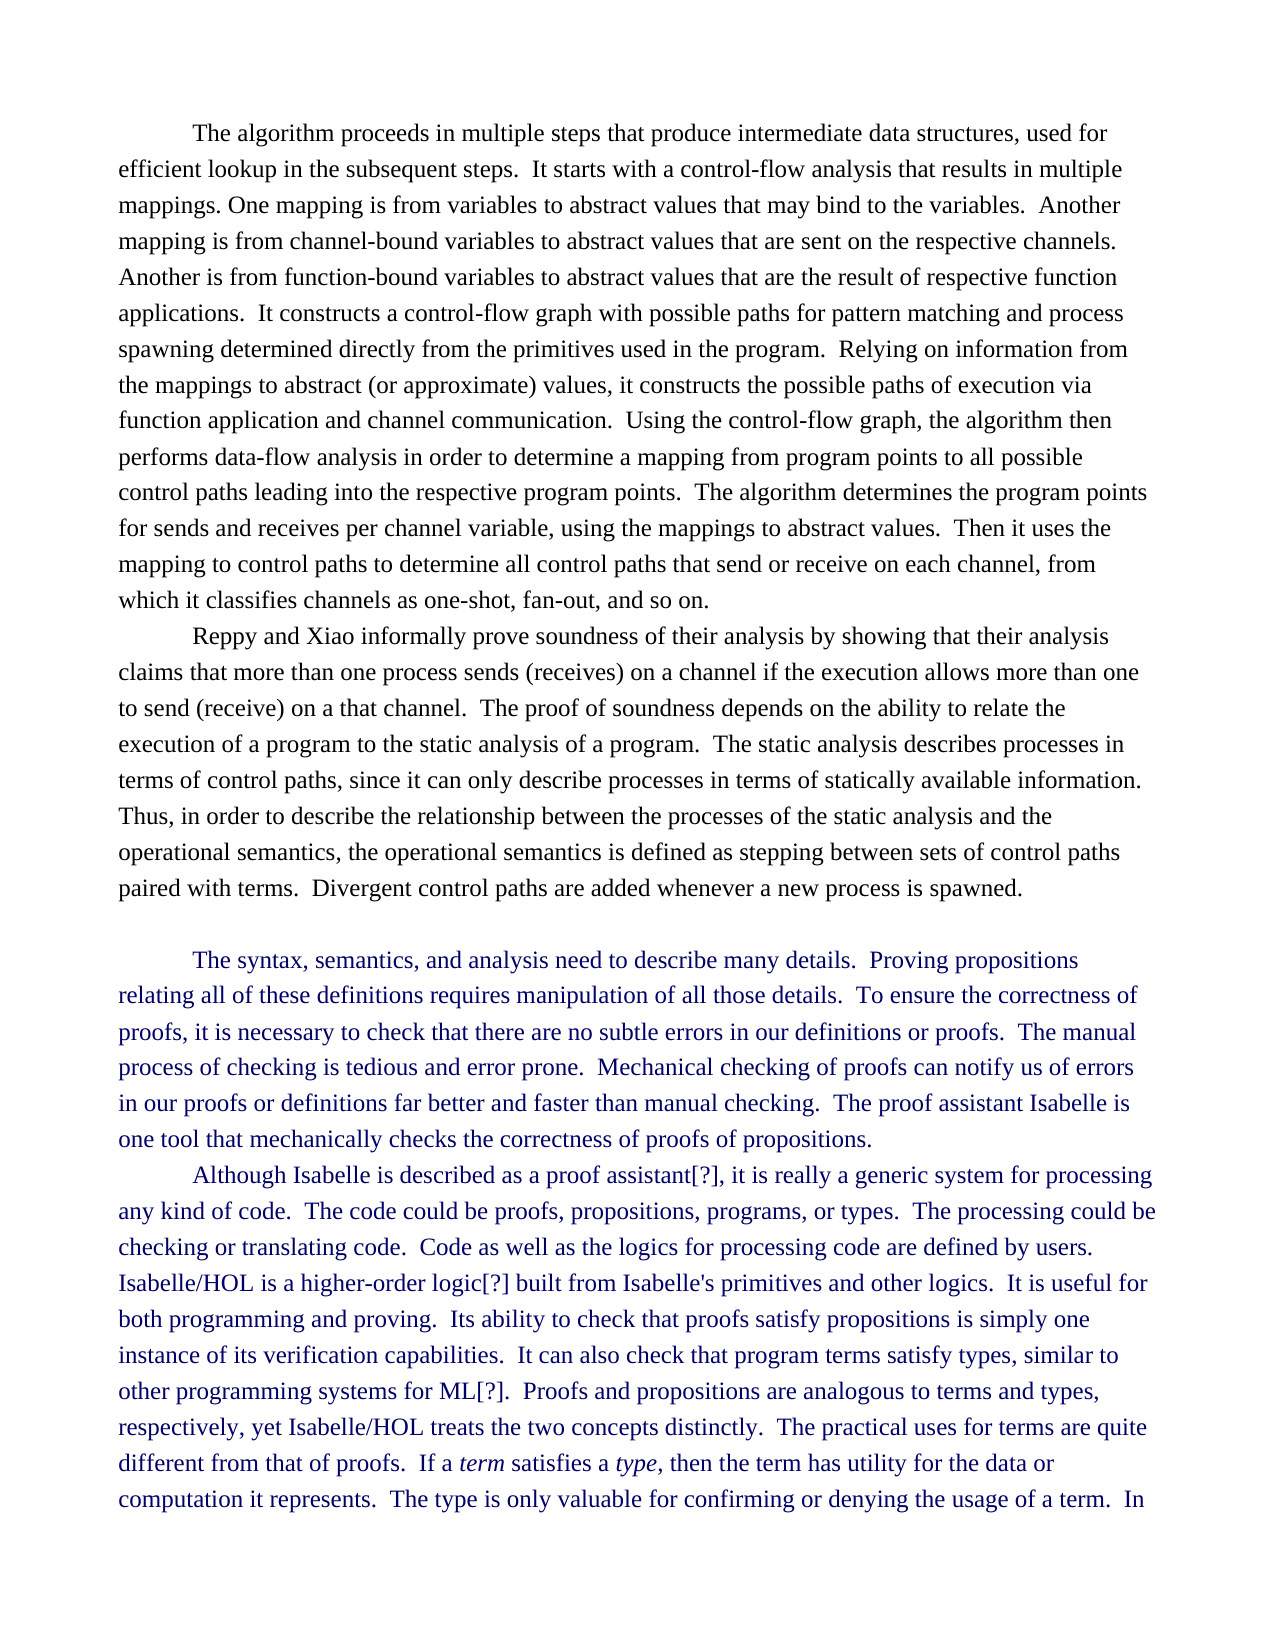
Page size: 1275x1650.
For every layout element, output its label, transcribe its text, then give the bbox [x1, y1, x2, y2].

text Reppy and Xiao informally prove soundness of their analysis by showing that their analysis claims that more than one process sends (receives) on a channel if the execution allows more than one to send (receive) on a that channel. The proof of soundness depends on the ability to relate the execution of a program to the static analysis of a program. The static analysis describes processes in terms of control paths, since it can only describe processes in terms of statically available information. Thus, in order to describe the relationship between the processes of the static analysis and the operational semantics, the operational semantics is defined as stepping between sets of control paths paired with terms. Divergent control paths are added whenever a new process is spawned. [118, 621, 1157, 902]
text The algorithm proceeds in multiple steps that produce intermediate data structures, used for efficient lookup in the subsequent steps. It starts with a control-flow analysis that results in multiple mappings. One mapping is from variables to abstract values that may bind to the variables. Another mapping is from channel-bound variables to abstract values that are sent on the respective channels. Another is from function-bound variables to abstract values that are the result of respective function applications. It constructs a control-flow graph with possible paths for pattern matching and process spawning determined directly from the primitives used in the program. Relying on information from the mappings to abstract (or approximate) values, it constructs the possible paths of execution via function application and channel communication. Using the control-flow graph, the algorithm then performs data-flow analysis in order to determine a mapping from program points to all possible control paths leading into the respective program points. The algorithm determines the program points for sends and receives per channel variable, using the mappings to abstract values. Then it uses the mapping to control paths to determine all control paths that send or receive on each channel, from which it classifies channels as one-shot, fan-out, and so on. [118, 118, 1157, 614]
text The syntax, semantics, and analysis need to describe many details. Proving propositions relating all of these definitions requires manipulation of all those details. To ensure the correctness of proofs, it is necessary to check that there are no subtle errors in our definitions or proofs. The manual process of checking is tedious and error prone. Mechanical checking of proofs can notify us of errors in our proofs or definitions far better and faster than manual checking. The proof assistant Isabelle is one tool that mechanically checks the correctness of proofs of propositions. [118, 945, 1157, 1153]
text Although Isabelle is described as a proof assistant[?], it is really a generic system for processing any kind of code. The code could be proofs, propositions, programs, or types. The processing could be checking or translating code. Code as well as the logics for processing code are defined by users. Isabelle/HOL is a higher-order logic[?] built from Isabelle's primitives and other logics. It is useful for both programming and proving. Its ability to check that proofs satisfy propositions is simply one instance of its verification capabilities. It can also check that program terms satisfy types, similar to other programming systems for ML[?]. Proofs and propositions are analogous to terms and types, respectively, yet Isabelle/HOL treats the two concepts distinctly. The practical uses for terms are quite different from that of proofs. If a term satisfies a type, then the term has utility for the data or computation it represents. The type is only valuable for confirming or denying the usage of a term. In [118, 1160, 1157, 1512]
